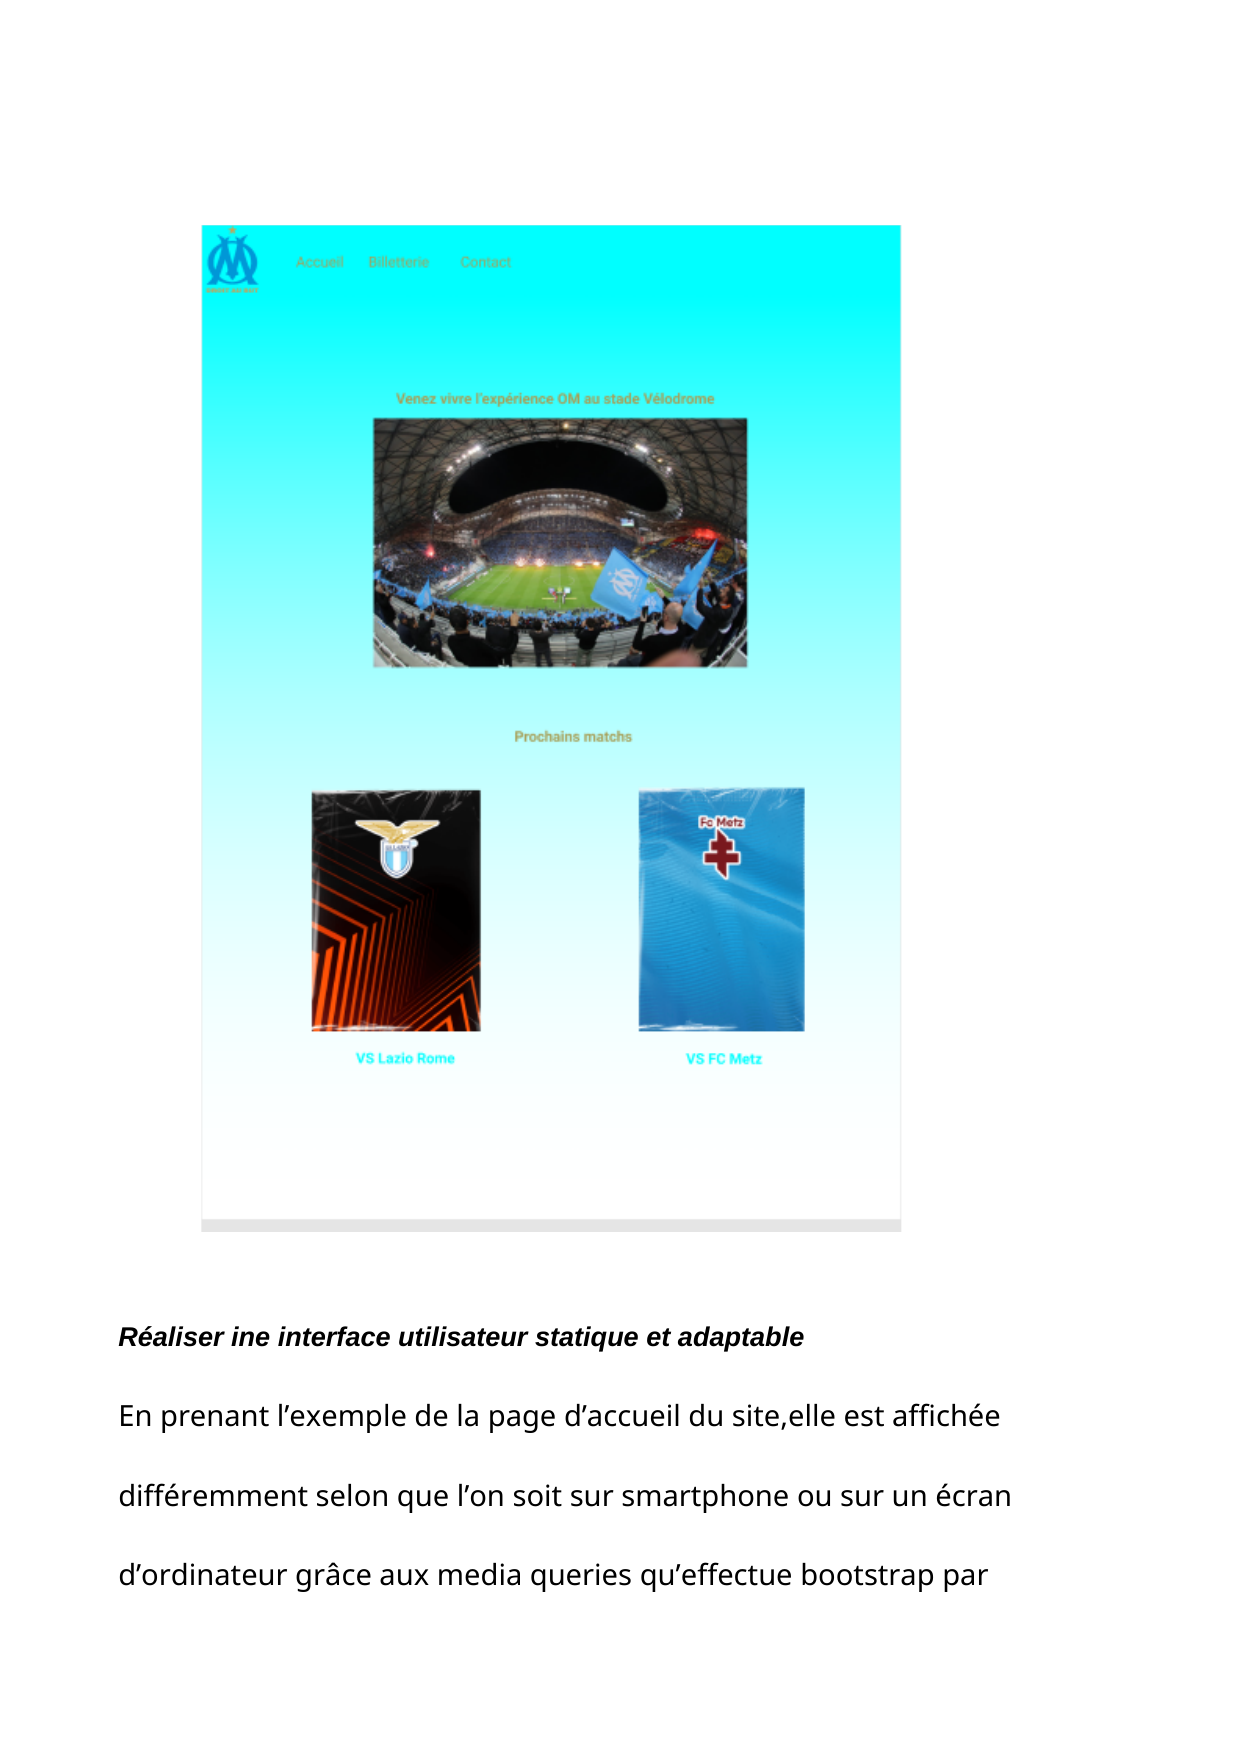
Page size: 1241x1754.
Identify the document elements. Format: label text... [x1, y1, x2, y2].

text En prenant l’exemple de la page d’accueil du site,elle est affichée différemment selon que l’on soit sur smartphone ou sur un écran d’ordinateur grâce aux media queries qu’effectue bootstrap par [118, 1396, 1122, 1594]
picture [201, 225, 902, 1232]
subtitle Réaliser ine interface utilisateur statique et adaptable [118, 1321, 1122, 1352]
